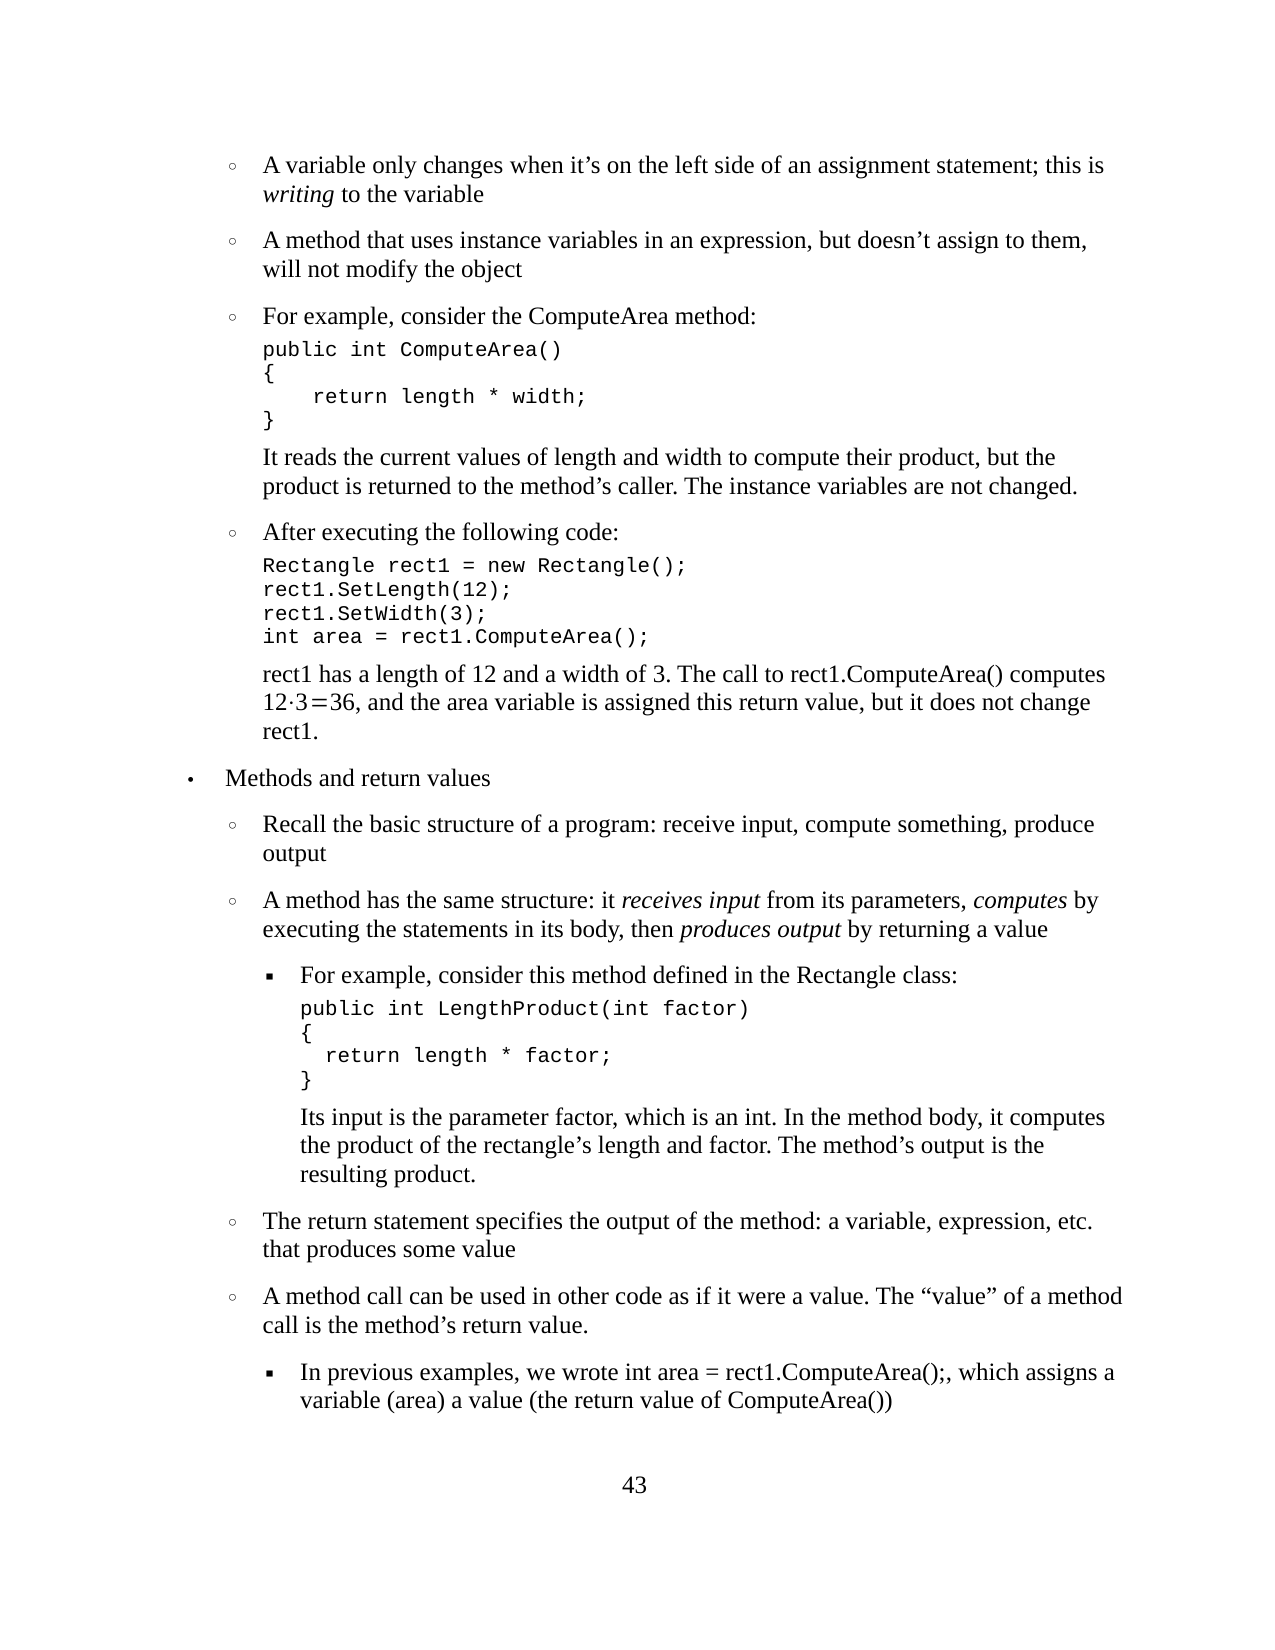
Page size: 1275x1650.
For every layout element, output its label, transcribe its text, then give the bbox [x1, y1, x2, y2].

list int area = rect1.ComputeArea(); [225, 626, 1125, 650]
list { [225, 362, 1125, 386]
list A method has the same structure: it receives input from its parameters, computes by executing the statements in its body, then produces output by returning a value [225, 885, 1125, 942]
list The return statement specifies the output of the method: a variable, expression, etc. that produces some value [225, 1206, 1125, 1263]
list return length * factor; [262, 1045, 1125, 1069]
list A variable only changes when it’s on the left side of an assignment statement; this is writing to the variable [225, 150, 1125, 207]
list Recall the basic structure of a program: receive input, compute something, produce output [225, 809, 1125, 867]
list A method call can be used in other code as if it were a value. The “value” of a method call is the method’s return value. [225, 1281, 1125, 1339]
list In previous examples, we wrote int area = rect1.ComputeArea();, which assigns a variable (area) a value (the return value of ComputeArea()) [262, 1357, 1125, 1414]
list } [262, 1069, 1125, 1093]
list Methods and return values [187, 763, 1125, 792]
list After executing the following code: [225, 517, 1125, 546]
list public int ComputeArea() [225, 338, 1125, 362]
list For example, consider the ComputeArea method: [225, 301, 1125, 329]
list Rectangle rect1 = new Rectangle(); [225, 555, 1125, 579]
list A method that uses instance variables in an expression, but doesn’t assign to them, will not modify the object [225, 225, 1125, 283]
list return length * width; [225, 386, 1125, 409]
list rect1 has a length of 12 and a width of 3. The call to rect1.ComputeArea() computes , and the area variable is assigned this return value, but it does not change rect1. [225, 659, 1125, 745]
list { [262, 1022, 1125, 1045]
list rect1.SetLength(12); [225, 579, 1125, 602]
list } [225, 409, 1125, 433]
list For example, consider this method defined in the Rectangle class: [262, 960, 1125, 989]
list rect1.SetWidth(3); [225, 602, 1125, 626]
list It reads the current values of length and width to compute their product, but the product is returned to the method’s caller. The instance variables are not changed. [225, 442, 1125, 499]
list Its input is the parameter factor, which is an int. In the method body, it computes the product of the rectangle’s length and factor. The method’s output is the resulting product. [262, 1102, 1125, 1188]
list public int LengthProduct(int factor) [262, 998, 1125, 1022]
